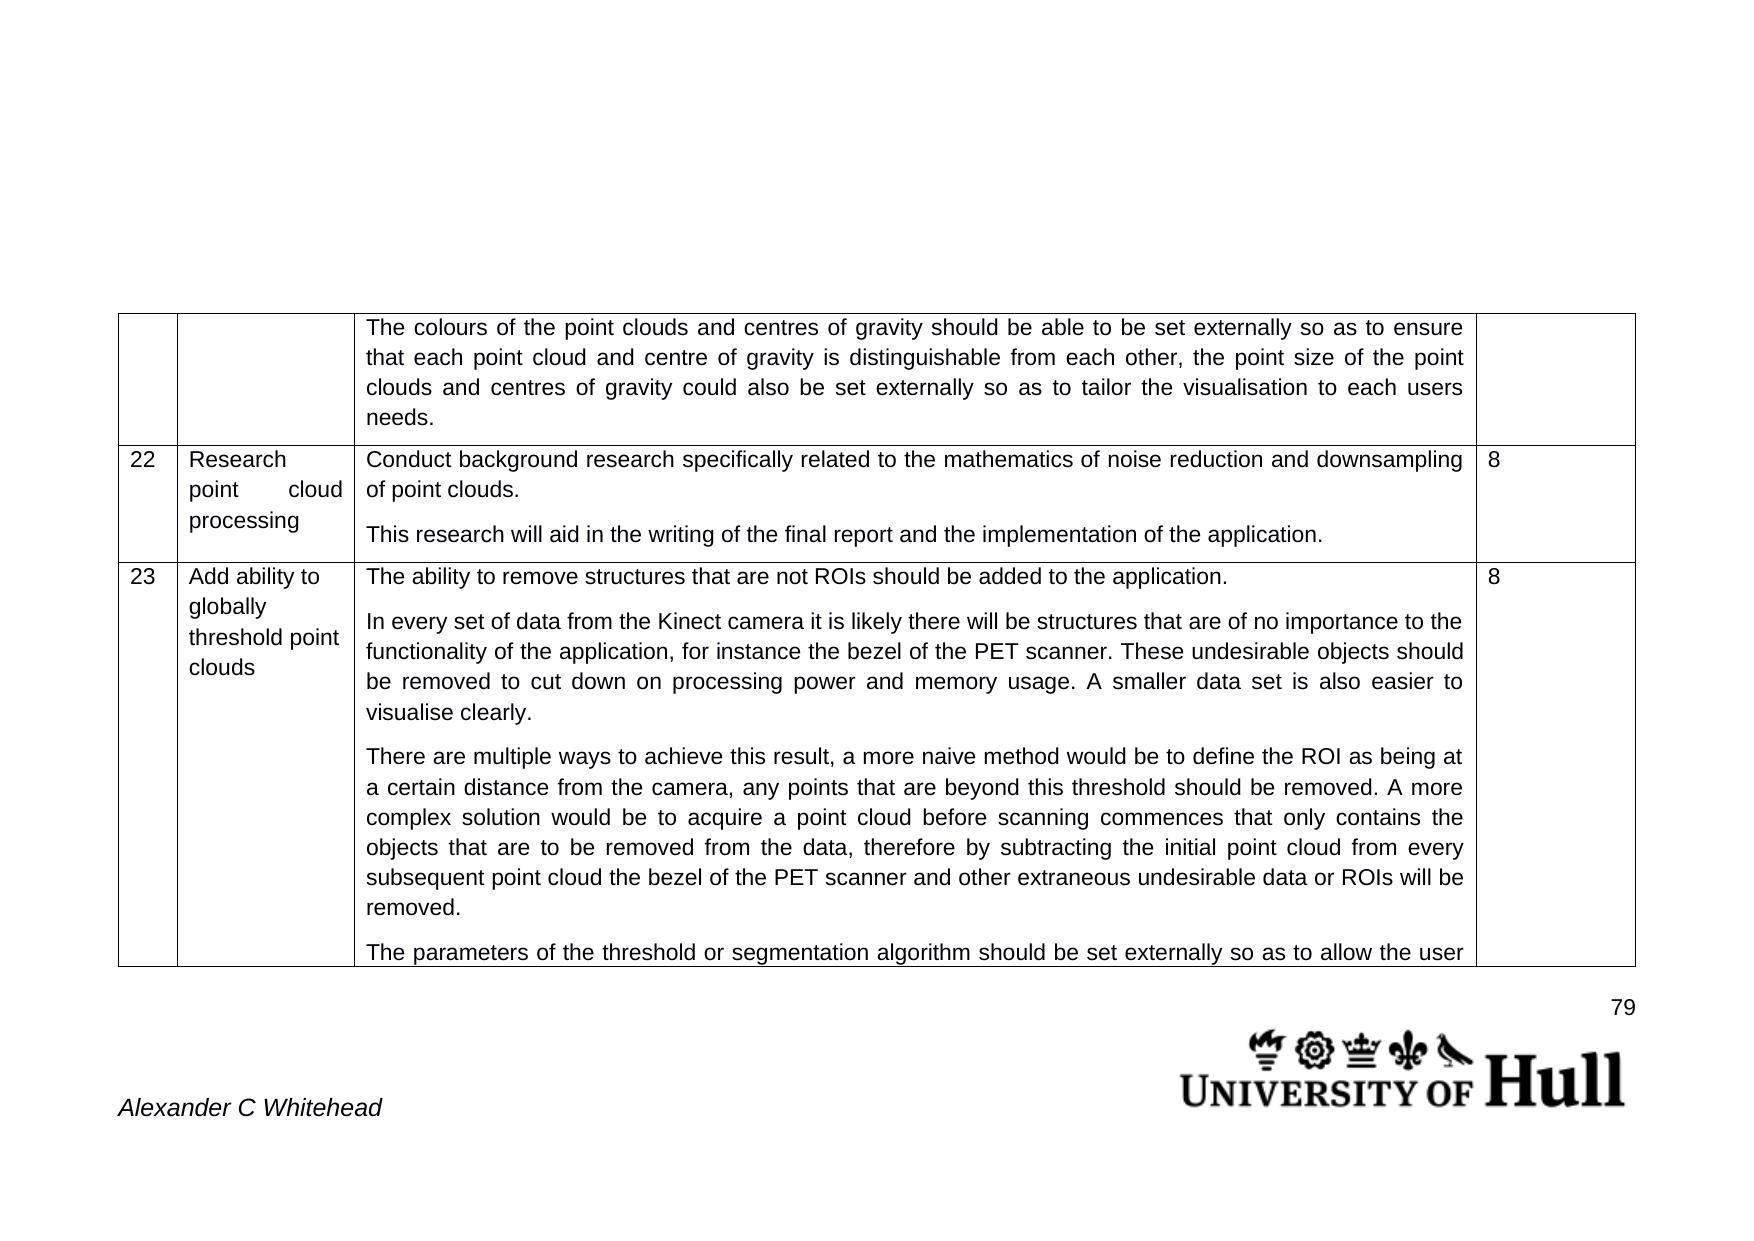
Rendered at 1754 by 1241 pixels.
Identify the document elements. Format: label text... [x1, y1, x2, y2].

table_cell [178, 314, 354, 445]
table_cell The colours of the point clouds and centres of gravity should be able to be set externally so as to ensure that each point cloud and centre of gravity is distinguishable from each other, the point size of the point clouds and centres of gravity could also be set externally so as to tailor the visualisation to each users needs. [355, 314, 1476, 445]
table_cell [119, 314, 177, 445]
table_cell [1477, 314, 1635, 445]
table_cell Research point cloud processing [178, 446, 354, 562]
table_cell 8 [1477, 563, 1635, 966]
table_cell 8 [1477, 446, 1635, 562]
table_cell The ability to remove structures that are not ROIs should be added to the application. In every set of data from the Kinect camera it is likely there will be structures that are of no importance to the functionality of the application, for instance the bezel of the PET scanner. These undesirable objects should be removed to cut down on processing power and memory usage. A smaller data set is also easier to visualise clearly. There are multiple ways to achieve this result, a more naive method would be to define the ROI as being at a certain distance from the camera, any points that are beyond this threshold should be removed. A more complex solution would be to acquire a point cloud before scanning commences that only contains the objects that are to be removed from the data, therefore by subtracting the initial point cloud from every subsequent point cloud the bezel of the PET scanner and other extraneous undesirable data or ROIs will be removed. The parameters of the threshold or segmentation algorithm should be set externally so as to allow the user [355, 563, 1476, 966]
table_cell 23 [119, 563, 177, 966]
table_cell 22 [119, 446, 177, 562]
table_cell Conduct background research specifically related to the mathematics of noise reduction and downsampling of point clouds. This research will aid in the writing of the final report and the implementation of the application. [355, 446, 1476, 562]
picture [1173, 1020, 1634, 1117]
table_cell Add ability to globally threshold point clouds [178, 563, 354, 966]
